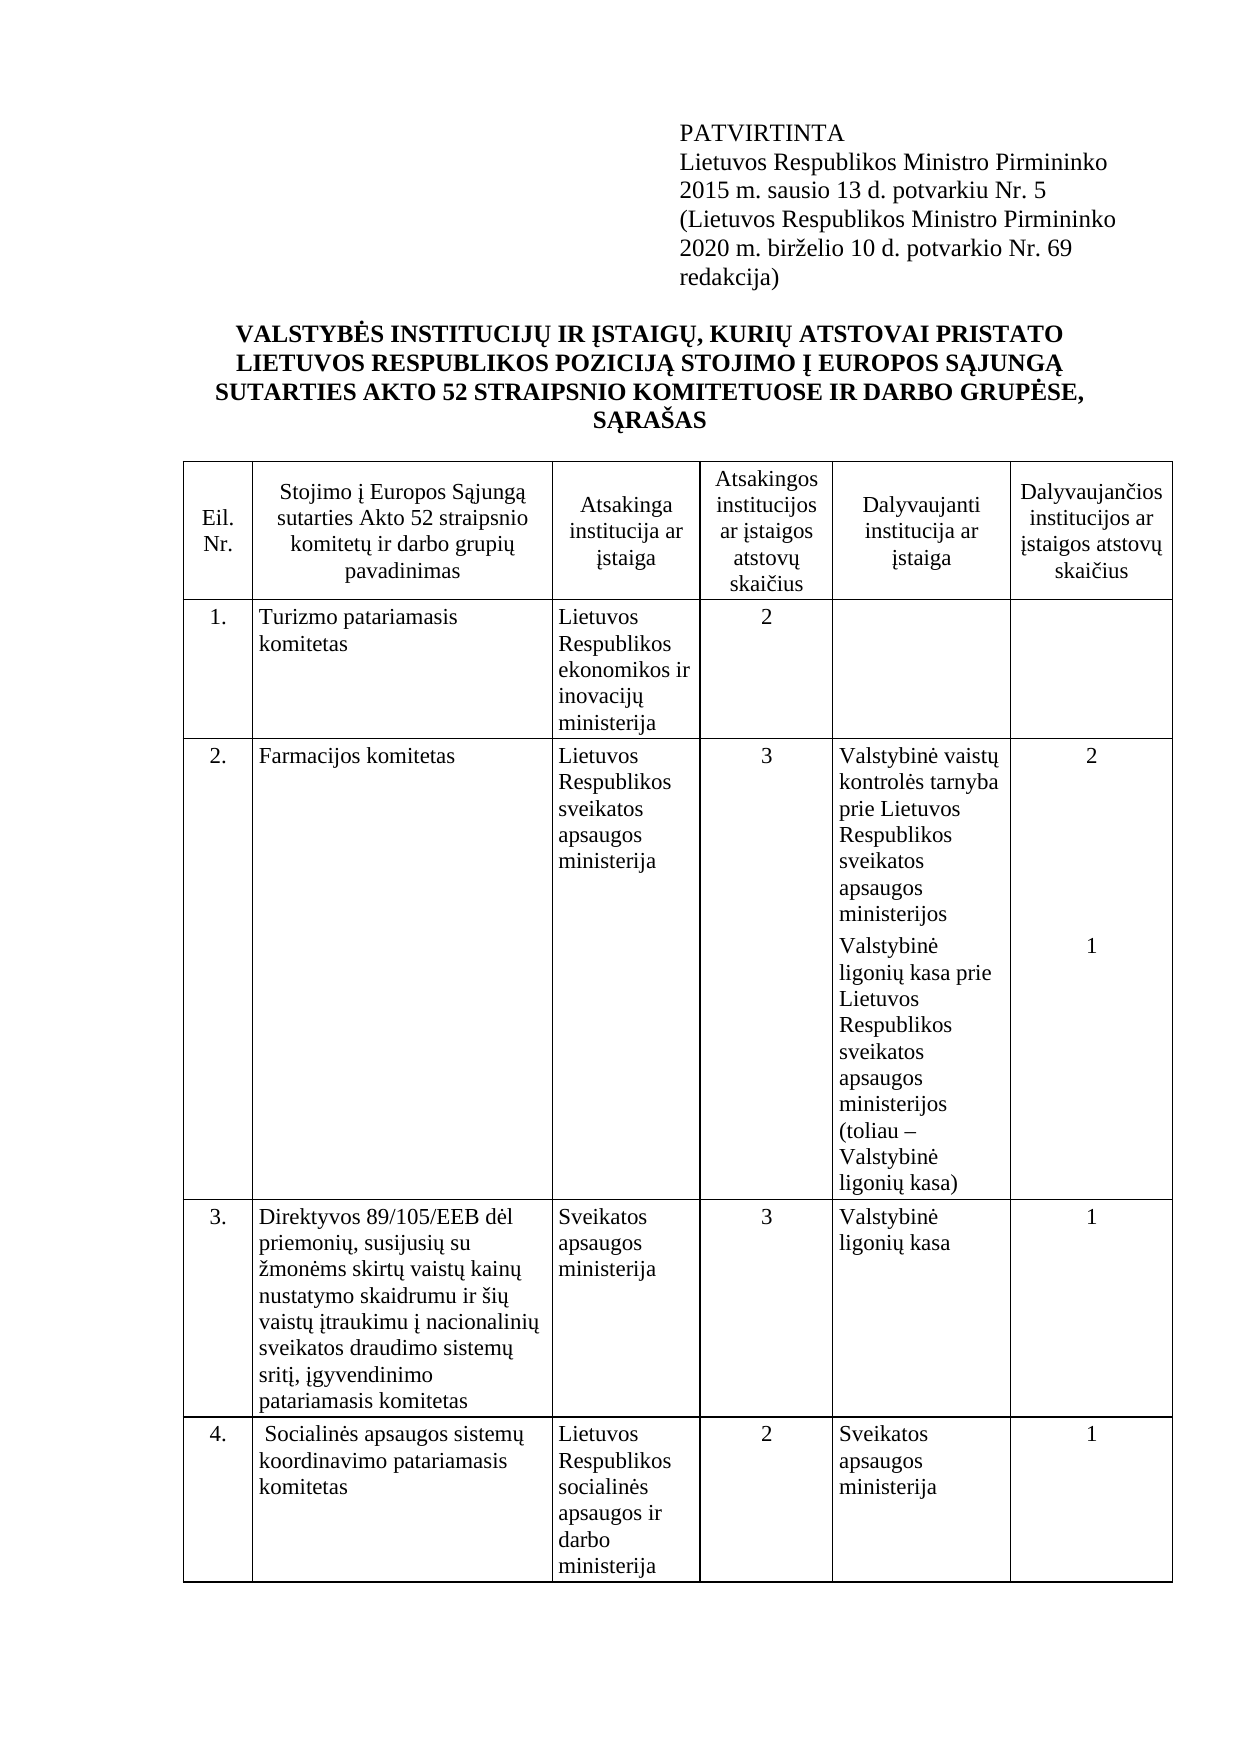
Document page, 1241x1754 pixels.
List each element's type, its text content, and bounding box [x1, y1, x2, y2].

table_cell Lietuvos Respublikos socialinės apsaugos ir darbo ministerija [553, 1418, 699, 1581]
table_header Atsakingos institucijos ar įstaigos atstovų skaičius [701, 462, 832, 599]
table_cell Sveikatos apsaugos ministerija [553, 1200, 699, 1416]
table_cell [553, 929, 699, 1199]
table_cell 3 [701, 1200, 832, 1416]
table_cell 4. [184, 1418, 252, 1581]
table_header Stojimo į Europos Sąjungą sutarties Akto 52 straipsnio komitetų ir darbo grupių pavadinimas [253, 462, 552, 599]
table_cell [253, 929, 552, 1199]
table_cell 2 [701, 600, 832, 738]
table_cell Valstybinė vaistų kontrolės tarnyba prie Lietuvos Respublikos sveikatos apsaugos ministerijos [833, 739, 1010, 929]
table_cell Direktyvos 89/105/EEB dėl priemonių, susijusių su žmonėms skirtų vaistų kainų nustatymo skaidrumu ir šių vaistų įtraukimu į nacionalinių sveikatos draudimo sistemų sritį, įgyvendinimo patariamasis komitetas [253, 1200, 552, 1416]
table_cell 2 [701, 1418, 832, 1581]
table_cell Farmacijos komitetas [253, 739, 552, 929]
table_cell Socialinės apsaugos sistemų koordinavimo patariamasis komitetas [253, 1418, 552, 1581]
table_cell Sveikatos apsaugos ministerija [833, 1418, 1010, 1581]
table_cell 2. [184, 739, 252, 929]
table_cell [1011, 600, 1172, 738]
table_header Dalyvaujančios institucijos ar įstaigos atstovų skaičius [1011, 462, 1172, 599]
table_cell [184, 929, 252, 1199]
text VALSTYBĖS INSTITUCIJŲ IR ĮSTAIGŲ, KURIŲ ATSTOVAI PRISTATO LIETUVOS RESPUBLIKOS POZICIJĄ STOJIMO Į EUROPOS SĄJUNGĄ SUTARTIES AKTO 52 STRAIPSNIO KOMITETUOSE IR DARBO GRUPĖSE, SĄRAŠAS [177, 319, 1122, 434]
table_cell Lietuvos Respublikos ekonomikos ir inovacijų ministerija [553, 600, 699, 738]
table_cell 2 [1011, 739, 1172, 929]
table_header Dalyvaujanti institucija ar įstaiga [833, 462, 1010, 599]
table_cell Valstybinė ligonių kasa [833, 1200, 1010, 1416]
table_header Atsakinga institucija ar įstaiga [553, 462, 699, 599]
table_cell 1. [184, 600, 252, 738]
table_cell [701, 929, 832, 1199]
table_cell 1 [1011, 1418, 1172, 1581]
table_header Eil. Nr. [184, 462, 252, 599]
text PATVIRTINTA Lietuvos Respublikos Ministro Pirmininko 2015 m. sausio 13 d. potvarkiu Nr. 5 (Lietuvos Respublikos Ministro Pirmininko 2020 m. birželio 10 d. potvarkio Nr. 69 redakcija) [679, 118, 1122, 291]
table_cell 3. [184, 1200, 252, 1416]
table_cell 1 [1011, 929, 1172, 1199]
table_cell [833, 600, 1010, 738]
table_cell 3 [701, 739, 832, 929]
table_cell 1 [1011, 1200, 1172, 1416]
table_cell Lietuvos Respublikos sveikatos apsaugos ministerija [553, 739, 699, 929]
table_cell Turizmo patariamasis komitetas [253, 600, 552, 738]
table_cell Valstybinė ligonių kasa prie Lietuvos Respublikos sveikatos apsaugos ministerijos (toliau – Valstybinė ligonių kasa) [833, 929, 1010, 1199]
